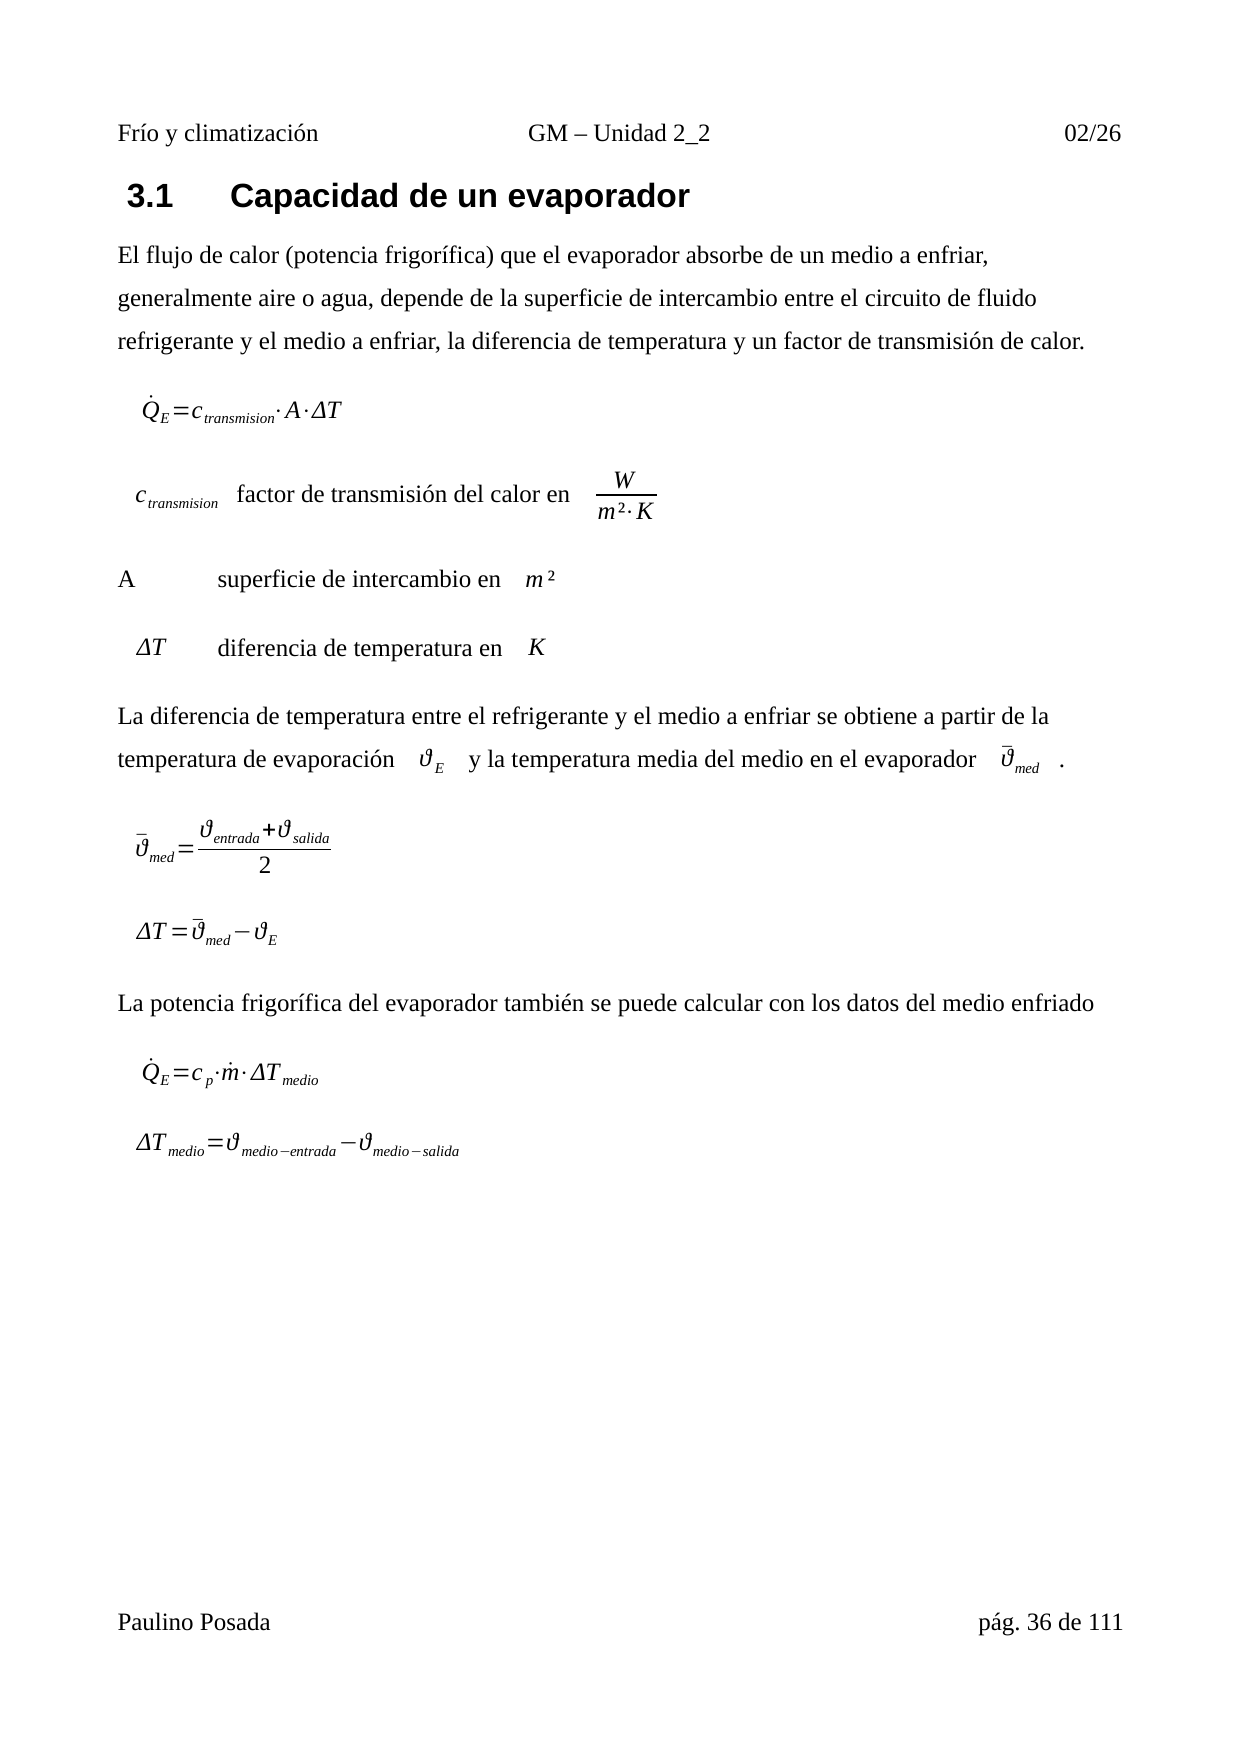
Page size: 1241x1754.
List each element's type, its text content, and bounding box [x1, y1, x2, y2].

text factor de transmisión del calor en [117, 466, 1123, 525]
text A superficie de intercambio en [117, 564, 1123, 593]
text La potencia frigorífica del evaporador también se puede calcular con los datos del medio enfriado [117, 988, 1123, 1017]
subtitle Capacidad de un evaporador [117, 176, 1123, 215]
text diferencia de temperatura en [117, 633, 1123, 661]
text El flujo de calor (potencia frigorífica) que el evaporador absorbe de un medio a enfriar, generalmente aire o agua, depende de la superficie de intercambio entre el circuito de fluido refrigerante y el medio a enfriar, la diferencia de temperatura y un factor de transmisión de calor. [117, 240, 1123, 355]
text La diferencia de temperatura entre el refrigerante y el medio a enfriar se obtiene a partir de la temperatura de evaporación y la temperatura media del medio en el evaporador . [117, 701, 1123, 776]
